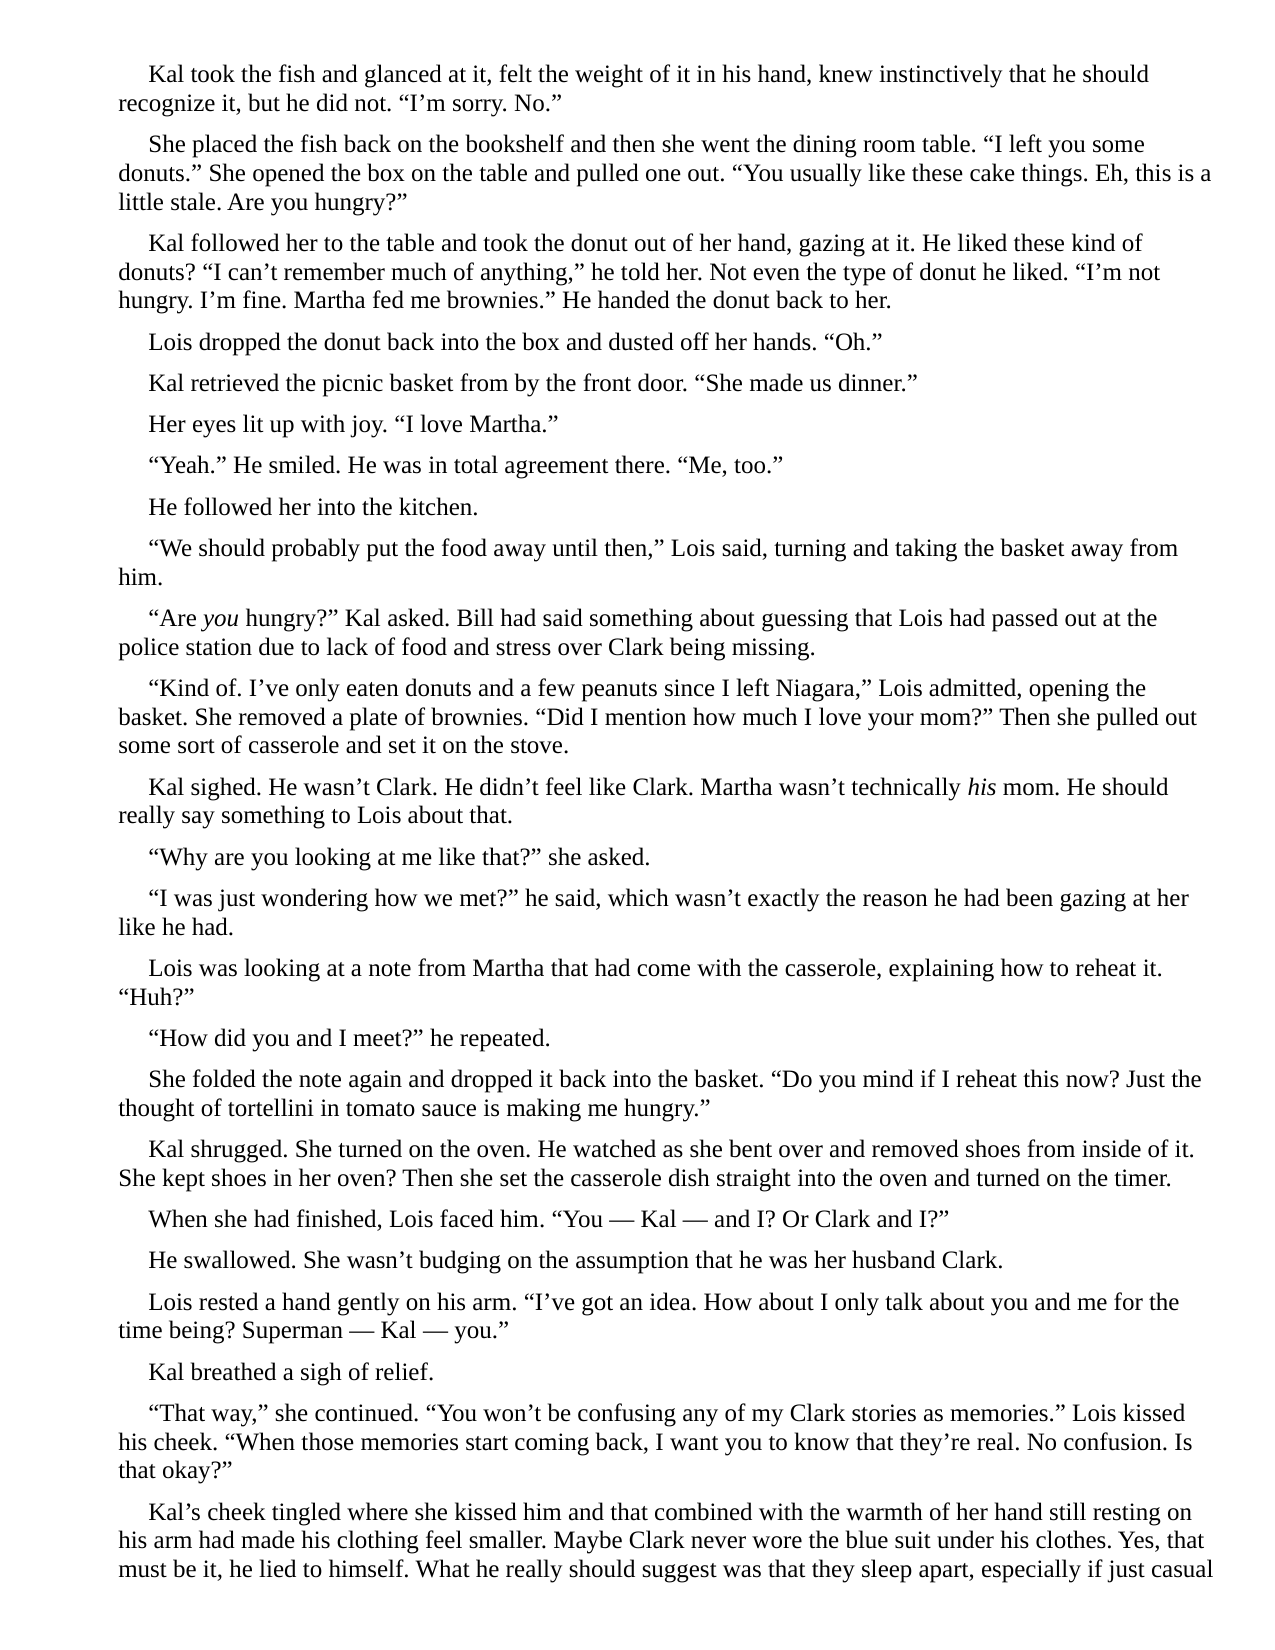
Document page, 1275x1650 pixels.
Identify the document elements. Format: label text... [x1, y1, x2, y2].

text Kal breathed a sigh of relief. [118, 1357, 1216, 1385]
text Lois rested a hand gently on his arm. “I’ve got an idea. How about I only talk about you and me for the time being? Superman — Kal — you.” [118, 1287, 1216, 1344]
text “That way,” she continued. “You won’t be confusing any of my Clark stories as memories.” Lois kissed his cheek. “When those memories start coming back, I want you to know that they’re real. No confusion. Is that okay?” [118, 1398, 1216, 1484]
text Kal followed her to the table and took the donut out of her hand, gazing at it. He liked these kind of donuts? “I can’t remember much of anything,” he told her. Not even the type of donut he liked. “I’m not hungry. I’m fine. Martha fed me brownies.” He handed the donut back to her. [118, 228, 1216, 314]
text Lois was looking at a note from Martha that had come with the casserole, explaining how to reheat it. “Huh?” [118, 953, 1216, 1010]
text “Are you hungry?” Kal asked. Bill had said something about guessing that Lois had passed out at the police station due to lack of food and stress over Clark being missing. [118, 603, 1216, 660]
text “Yeah.” He smiled. He was in total agreement there. “Me, too.” [118, 450, 1216, 479]
text “Kind of. I’ve only eaten donuts and a few peanuts since I left Niagara,” Lois admitted, opening the basket. She removed a plate of brownies. “Did I mention how much I love your mom?” Then she pulled out some sort of casserole and set it on the stove. [118, 673, 1216, 759]
text “How did you and I meet?” he repeated. [118, 1023, 1216, 1052]
text Her eyes lit up with joy. “I love Martha.” [118, 409, 1216, 438]
text He swallowed. She wasn’t budging on the assumption that he was her husband Clark. [118, 1245, 1216, 1274]
text She folded the note again and dropped it back into the basket. “Do you mind if I reheat this now? Just the thought of tortellini in tomato sauce is making me hungry.” [118, 1064, 1216, 1122]
text Lois dropped the donut back into the box and dusted off her hands. “Oh.” [118, 327, 1216, 355]
text Kal shrugged. She turned on the oven. He watched as she bent over and removed shoes from inside of it. She kept shoes in her oven? Then she set the casserole dish straight into the oven and turned on the timer. [118, 1134, 1216, 1192]
text Kal took the fish and glanced at it, felt the weight of it in his hand, knew instinctively that he should recognize it, but he did not. “I’m sorry. No.” [118, 59, 1216, 117]
text Kal sighed. He wasn’t Clark. He didn’t feel like Clark. Martha wasn’t technically his mom. He should really say something to Lois about that. [118, 772, 1216, 829]
text “I was just wondering how we met?” he said, which wasn’t exactly the reason he had been gazing at her like he had. [118, 883, 1216, 940]
text Kal retrieved the picnic basket from by the front door. “She made us dinner.” [118, 368, 1216, 397]
text “We should probably put the food away until then,” Lois said, turning and taking the basket away from him. [118, 533, 1216, 590]
text “Why are you looking at me like that?” she asked. [118, 842, 1216, 870]
text He followed her into the kitchen. [118, 492, 1216, 520]
text When she had finished, Lois faced him. “You — Kal — and I? Or Clark and I?” [118, 1204, 1216, 1233]
text She placed the fish back on the bookshelf and then she went the dining room table. “I left you some donuts.” She opened the box on the table and pulled one out. “You usually like these cake things. Eh, this is a little stale. Are you hungry?” [118, 129, 1216, 215]
text Kal’s cheek tingled where she kissed him and that combined with the warmth of her hand still resting on his arm had made his clothing feel smaller. Maybe Clark never wore the blue suit under his clothes. Yes, that must be it, he lied to himself. What he really should suggest was that they sleep apart, especially if just casual [118, 1497, 1216, 1583]
